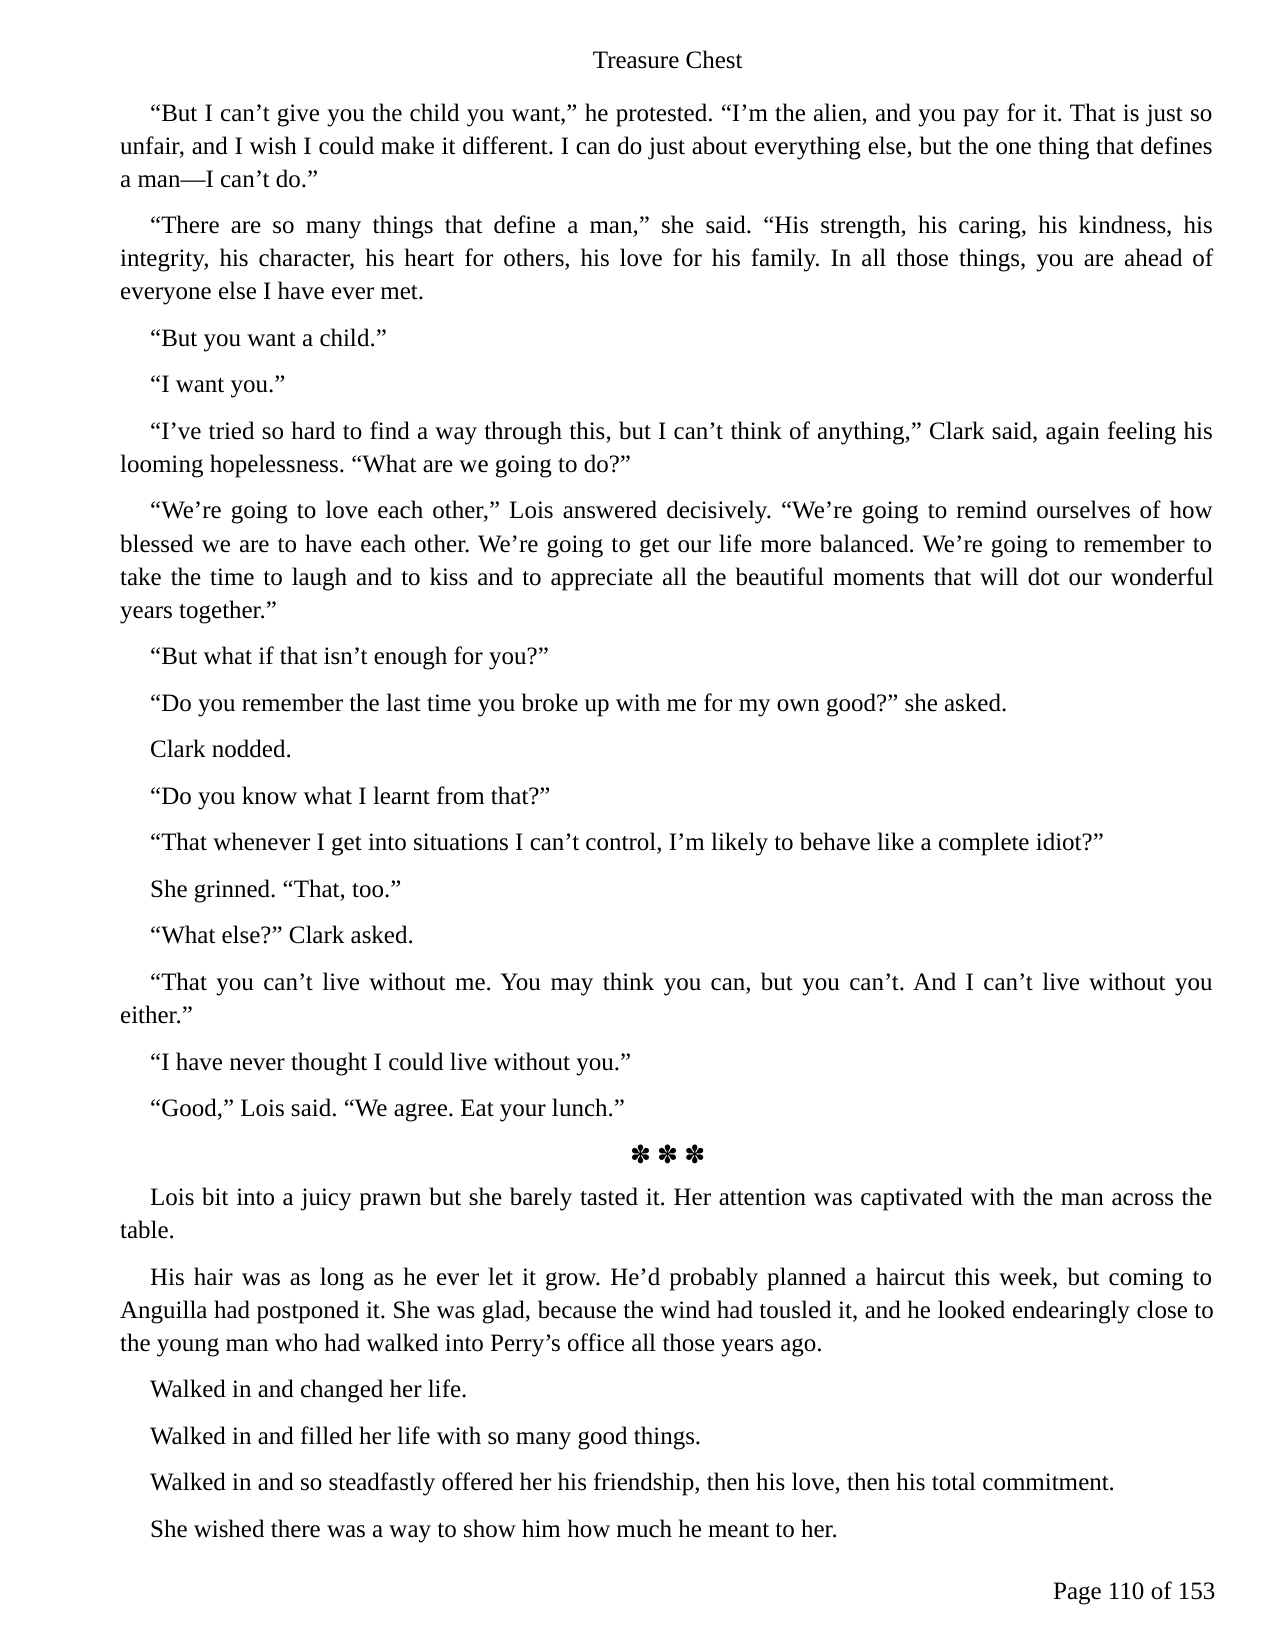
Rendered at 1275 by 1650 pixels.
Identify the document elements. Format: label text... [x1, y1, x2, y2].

text “I have never thought I could live without you.” [120, 1047, 1215, 1076]
text “But I can’t give you the child you want,” he protested. “I’m the alien, and you pay for it. That is just so unfair, and I wish I could make it different. I can do just about everything else, but the one thing that defines a man—I can’t do.” [120, 98, 1215, 192]
text Clark nodded. [120, 734, 1215, 763]
text His hair was as long as he ever let it grow. He’d probably planned a haircut this week, but coming to Anguilla had postponed it. She was glad, because the wind had tousled it, and he looked endearingly close to the young man who had walked into Perry’s office all those years ago. [120, 1262, 1215, 1357]
text “But you want a child.” [120, 323, 1215, 352]
text She wished there was a way to show him how much he meant to her. [120, 1514, 1215, 1543]
text Walked in and so steadfastly offered her his friendship, then his love, then his total commitment. [120, 1467, 1215, 1496]
text “That whenever I get into situations I can’t control, I’m likely to behave like a complete idiot?” [120, 827, 1215, 856]
text “Do you remember the last time you broke up with me for my own good?” she asked. [120, 688, 1215, 717]
text Walked in and changed her life. [120, 1374, 1215, 1403]
text “We’re going to love each other,” Lois answered decisively. “We’re going to remind ourselves of how blessed we are to have each other. We’re going to get our life more balanced. We’re going to remember to take the time to laugh and to kiss and to appreciate all the beautiful moments that will dot our wonderful years together.” [120, 496, 1215, 623]
text “There are so many things that define a man,” she said. “His strength, his caring, his kindness, his integrity, his character, his heart for others, his love for his family. In all those things, you are ahead of everyone else I have ever met. [120, 210, 1215, 305]
text Lois bit into a juicy prawn but she barely tasted it. Her attention was captivated with the man across the table. [120, 1182, 1215, 1244]
text “I’ve tried so hard to find a way through this, but I can’t think of anything,” Clark said, again feeling his looming hopelessness. “What are we going to do?” [120, 416, 1215, 478]
text “Do you know what I learnt from that?” [120, 781, 1215, 810]
text “What else?” Clark asked. [120, 921, 1215, 949]
text “That you can’t live without me. You may think you can, but you can’t. And I can’t live without you either.” [120, 967, 1215, 1029]
text “But what if that isn’t enough for you?” [120, 641, 1215, 670]
text Walked in and filled her life with so many good things. [120, 1421, 1215, 1450]
text “Good,” Lois said. “We agree. Eat your lunch.” [120, 1093, 1215, 1122]
text She grinned. “That, too.” [120, 874, 1215, 903]
text ✽ ✽ ✽ [120, 1140, 1215, 1169]
text “I want you.” [120, 369, 1215, 398]
